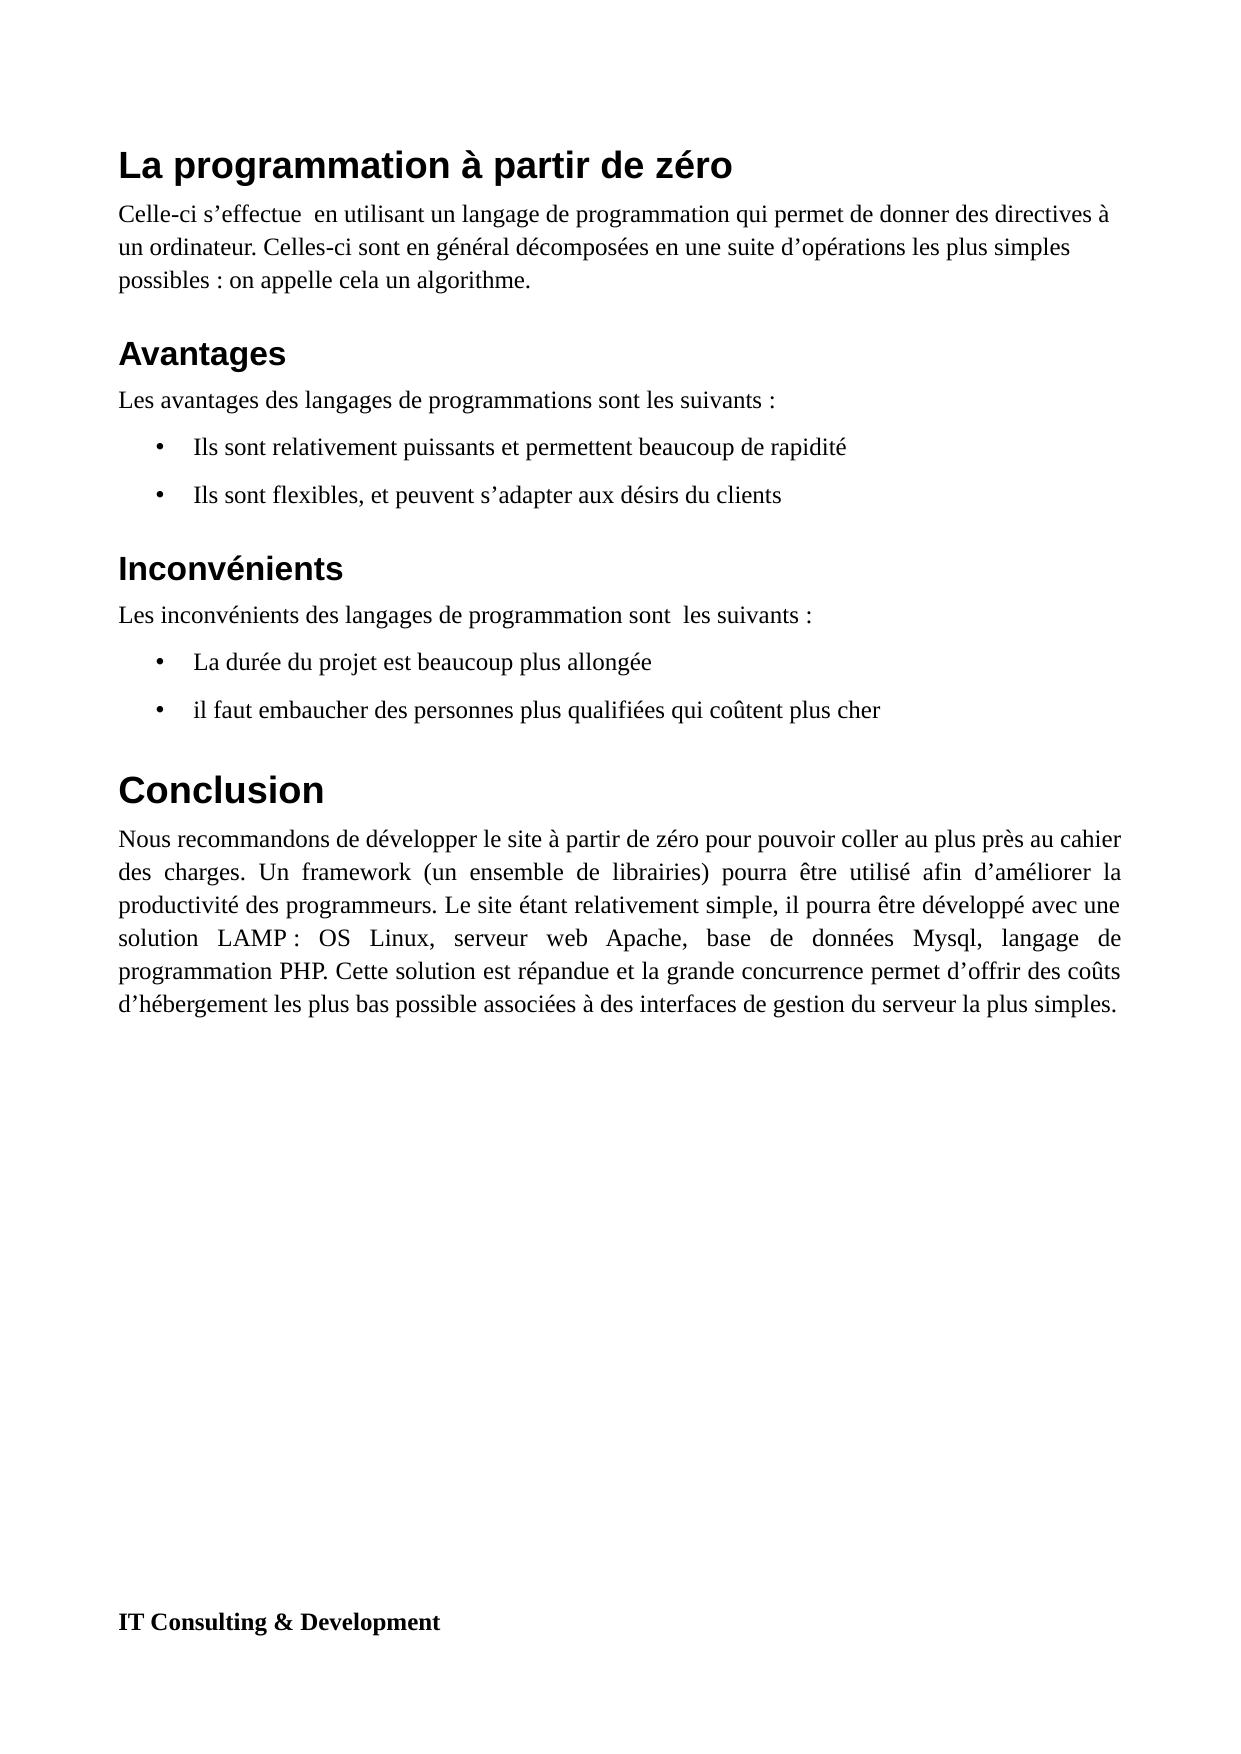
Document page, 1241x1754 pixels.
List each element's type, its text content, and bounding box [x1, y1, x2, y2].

list il faut embaucher des personnes plus qualifiées qui coûtent plus cher [156, 695, 1122, 724]
list Ils sont flexibles, et peuvent s’adapter aux désirs du clients [156, 480, 1122, 509]
text Nous recommandons de développer le site à partir de zéro pour pouvoir coller au plus près au cahier des charges. Un framework (un ensemble de librairies) pourra être utilisé afin d’améliorer la productivité des programmeurs. Le site étant relativement simple, il pourra être développé avec une solution LAMP : OS Linux, serveur web Apache, base de données Mysql, langage de programmation PHP. Cette solution est répandue et la grande concurrence permet d’offrir des coûts d’hébergement les plus bas possible associées à des interfaces de gestion du serveur la plus simples. [118, 824, 1122, 1017]
text Celle-ci s’effectue en utilisant un langage de programmation qui permet de donner des directives à un ordinateur. Celles-ci sont en général décomposées en une suite d’opérations les plus simples possibles : on appelle cela un algorithme. [118, 199, 1122, 294]
text Les inconvénients des langages de programmation sont les suivants : [118, 600, 1122, 628]
list La durée du projet est beaucoup plus allongée [156, 647, 1122, 676]
list Ils sont relativement puissants et permettent beaucoup de rapidité [156, 432, 1122, 461]
subtitle Avantages [118, 334, 1122, 372]
subtitle Conclusion [118, 767, 1122, 811]
subtitle La programmation à partir de zéro [118, 143, 1122, 187]
subtitle Inconvénients [118, 548, 1122, 587]
text Les avantages des langages de programmations sont les suivants : [118, 385, 1122, 414]
